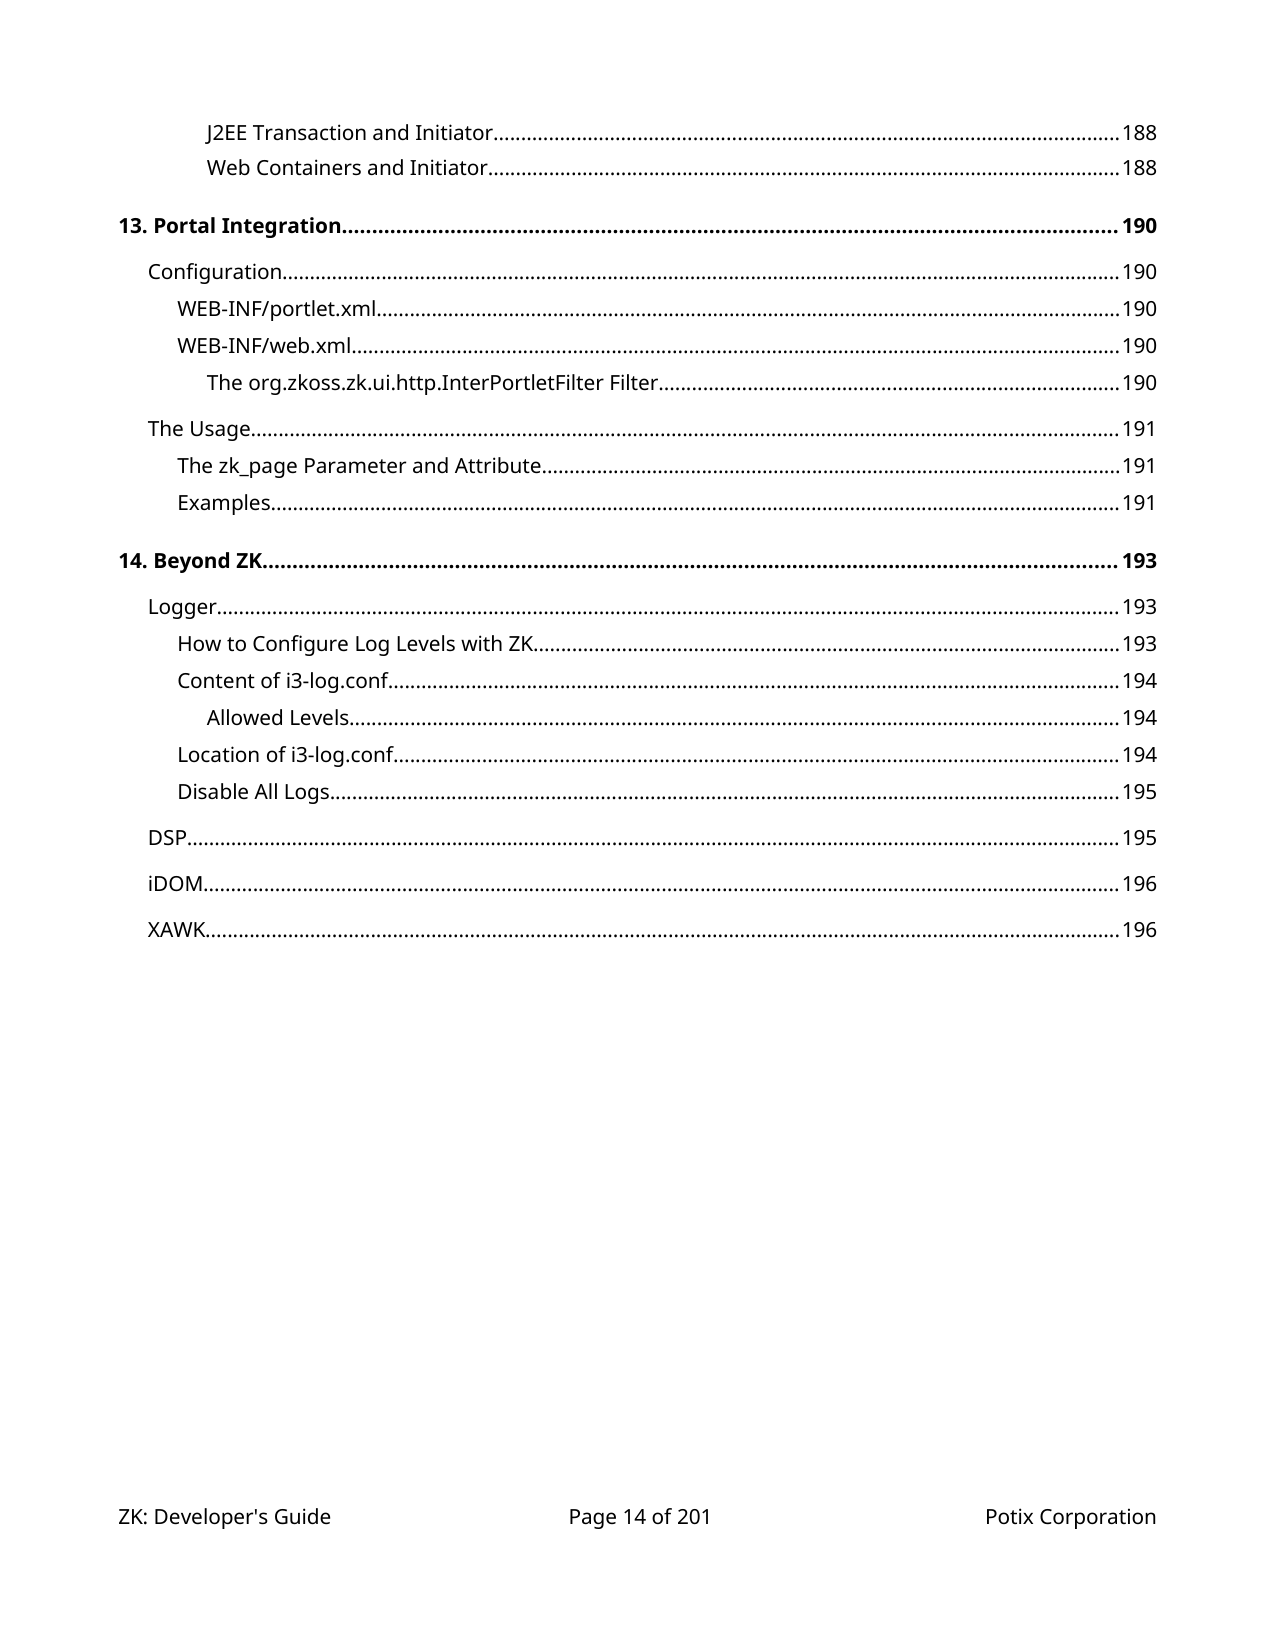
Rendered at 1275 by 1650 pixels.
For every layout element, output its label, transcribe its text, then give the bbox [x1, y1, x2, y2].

text Logger 193 [148, 592, 1157, 620]
text WEB-INF/portlet.xml 190 [177, 294, 1157, 322]
text Location of i3-log.conf 194 [177, 740, 1157, 768]
text Web Containers and Initiator 188 [207, 153, 1157, 182]
text DSP 195 [148, 823, 1157, 852]
text WEB-INF/web.xml 190 [177, 331, 1157, 359]
text iDOM 196 [148, 869, 1157, 897]
text Configuration 190 [148, 257, 1157, 285]
text Allowed Levels 194 [207, 703, 1157, 731]
text J2EE Transaction and Initiator 188 [207, 118, 1157, 146]
text XAWK 196 [148, 915, 1157, 943]
text The org.zkoss.zk.ui.http.InterPortletFilter Filter 190 [207, 368, 1157, 396]
text Disable All Logs 195 [177, 777, 1157, 806]
text The zk_page Parameter and Attribute 191 [177, 451, 1157, 479]
text 14. Beyond ZK 193 [118, 546, 1157, 574]
text Examples 191 [177, 488, 1157, 517]
text 13. Portal Integration 190 [118, 211, 1157, 239]
text Content of i3-log.conf 194 [177, 666, 1157, 694]
text The Usage 191 [148, 414, 1157, 442]
text How to Configure Log Levels with ZK 193 [177, 629, 1157, 657]
